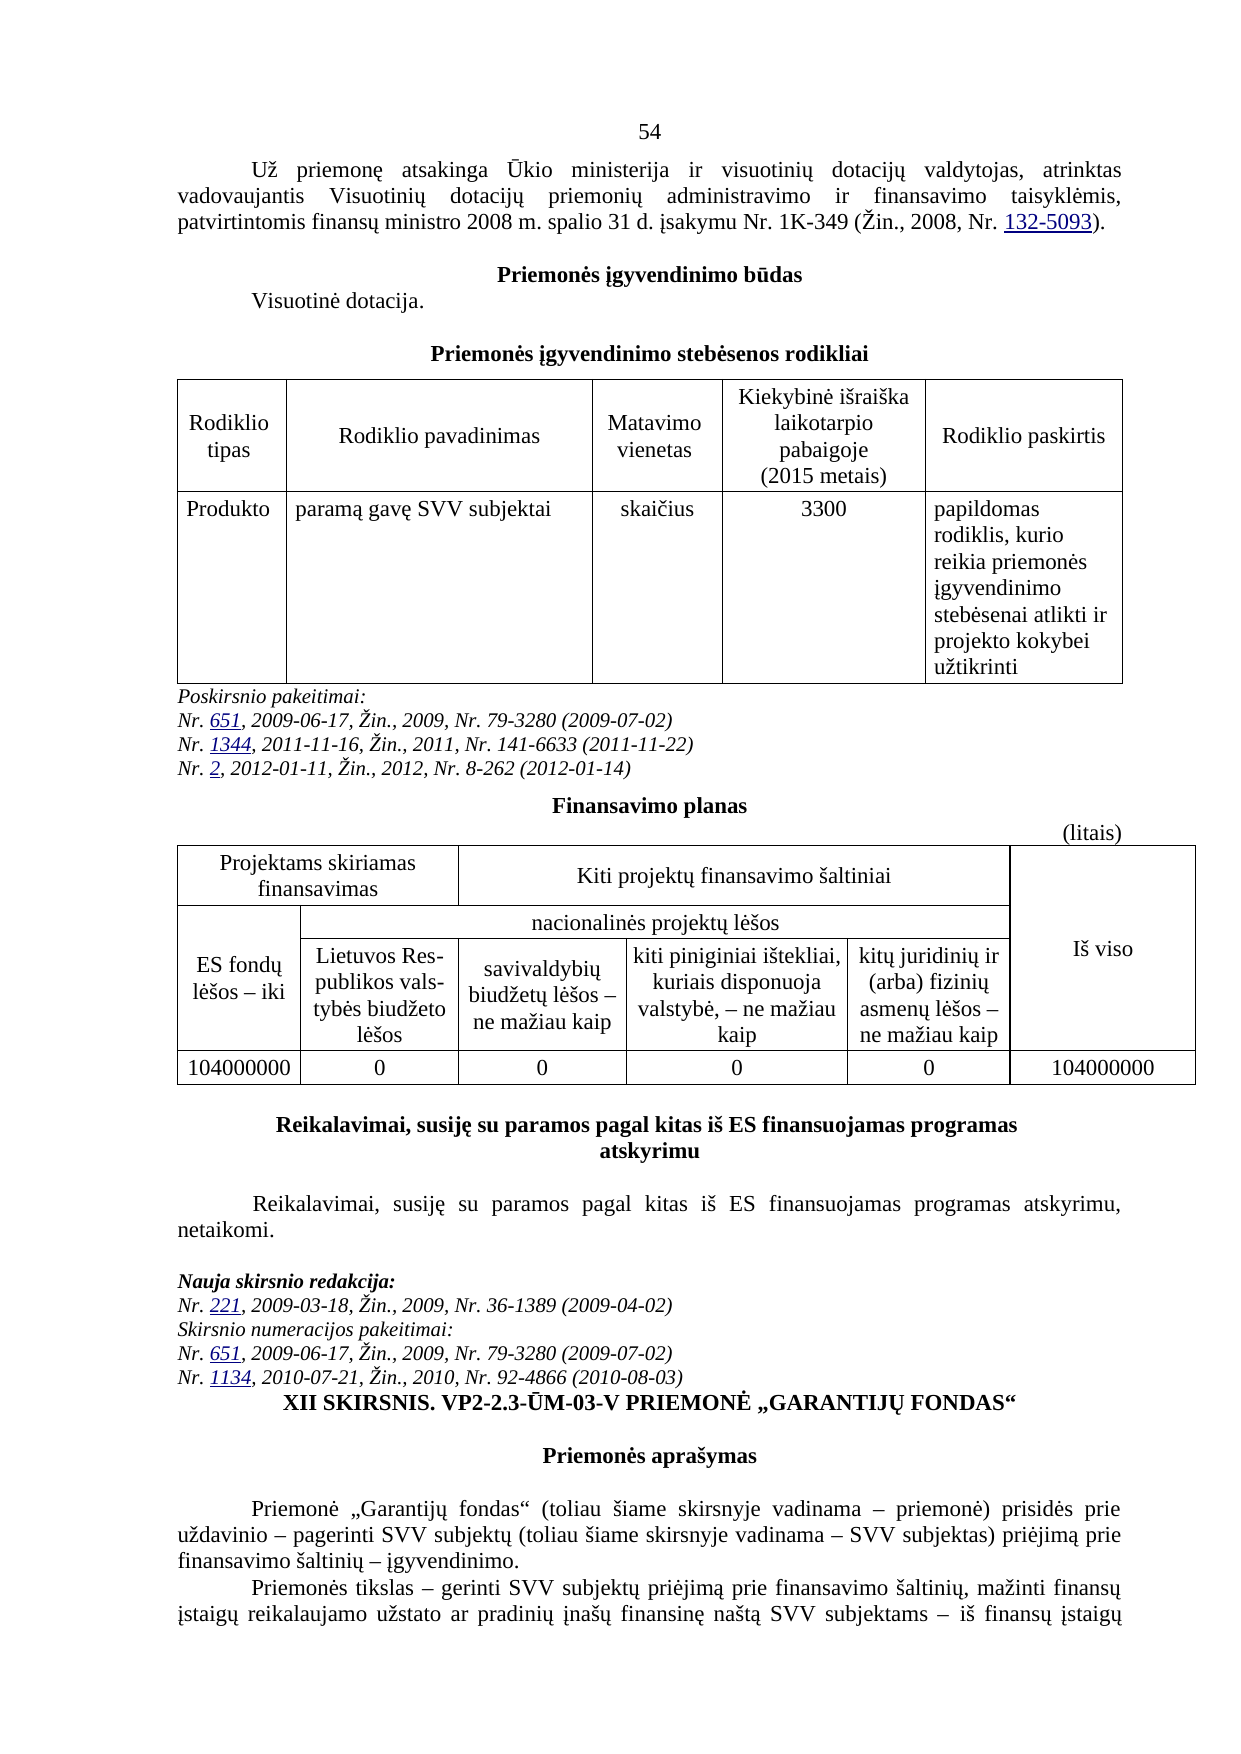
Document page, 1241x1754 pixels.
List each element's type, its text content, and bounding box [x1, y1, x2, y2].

text Nr. 221, 2009-03-18, Žin., 2009, Nr. 36-1389 (2009-04-02) [177, 1293, 1122, 1317]
table_header Iš viso [1011, 846, 1195, 1050]
table_cell 104000000 [1011, 1051, 1195, 1083]
text Priemonės įgyvendinimo būdas [177, 261, 1122, 287]
table_cell paramą gavę SVV subjektai [287, 492, 592, 683]
text Skirsnio numeracijos pakeitimai: [177, 1317, 1122, 1341]
text Priemonė „Garantijų fondas“ (toliau šiame skirsnyje vadinama – priemonė) prisidės prie uždavinio – pagerinti SVV subjektų (toliau šiame skirsnyje vadinama – SVV subjektas) priėjimą prie finansavimo šaltinių – įgyvendinimo. [177, 1495, 1122, 1574]
text Priemonės aprašymas [177, 1442, 1122, 1468]
table_cell skaičius [593, 492, 722, 683]
table_header Kiekybinė išraiška laikotarpio pabaigoje (2015 metais) [723, 380, 925, 491]
table_header Rodiklio tipas [178, 380, 286, 491]
text Nr. 1134, 2010-07-21, Žin., 2010, Nr. 92-4866 (2010-08-03) [177, 1365, 1122, 1389]
text Nr. 651, 2009-06-17, Žin., 2009, Nr. 79-3280 (2009-07-02) [177, 1341, 1122, 1365]
table_cell kitų juridinių ir (arba) fizinių asmenų lėšos – ne mažiau kaip [848, 939, 1009, 1050]
text Visuotinė dotacija. [177, 287, 1122, 314]
text Nr. 1344, 2011-11-16, Žin., 2011, Nr. 141-6633 (2011-11-22) [177, 732, 1122, 756]
table_cell papildomas rodiklis, kurio reikia priemonės įgyvendinimo stebėsenai atlikti ir projekto kokybei užtikrinti [926, 492, 1122, 683]
text Finansavimo planas [177, 792, 1122, 819]
table_cell 0 [301, 1051, 458, 1083]
table_header Kiti projektų finansavimo šaltiniai [459, 846, 1009, 905]
text Nauja skirsnio redakcija: [177, 1269, 1122, 1293]
text (litais) [177, 819, 1122, 845]
text Nr. 2, 2012-01-11, Žin., 2012, Nr. 8-262 (2012-01-14) [177, 756, 1122, 780]
table_cell kiti piniginiai ištekliai, kuriais disponuoja valstybė, – ne mažiau kaip [627, 939, 847, 1050]
table_cell Lietuvos Res­publikos vals­tybės biudžeto lėšos [301, 939, 458, 1050]
table_header Rodiklio pavadinimas [287, 380, 592, 491]
table_cell ES fondų lėšos – iki [178, 906, 300, 1050]
table_cell 0 [459, 1051, 626, 1083]
text Už priemonę atsakinga Ūkio ministerija ir visuotinių dotacijų valdytojas, atrinktas vadovaujantis Visuotinių dotacijų priemonių administravimo ir finansavimo taisyklėmis, patvirtintomis finansų ministro 2008 m. spalio 31 d. įsakymu Nr. 1K-349 (Žin., 2008, Nr. 132-5093). [177, 156, 1122, 235]
text Reikalavimai, susiję su paramos pagal kitas iš ES finansuojamas programas atskyrimu, netaikomi. [177, 1190, 1122, 1243]
table_header Projektams skiriamas finansavimas [178, 846, 458, 905]
text Poskirsnio pakeitimai: [177, 684, 1122, 708]
table_cell 104000000 [178, 1051, 300, 1083]
text Priemonės tikslas – gerinti SVV subjektų priėjimą prie finansavimo šaltinių, mažinti finansų įstaigų reikalaujamo užstato ar pradinių įnašų finansinę naštą SVV subjektams – iš finansų įstaigų [177, 1574, 1122, 1626]
table_header Matavimo vienetas [593, 380, 722, 491]
text Reikalavimai, susiję su paramos pagal kitas iš ES finansuojamas programas atskyrimu [177, 1111, 1122, 1163]
table_cell nacionalinės projektų lėšos [301, 906, 1009, 938]
table_cell 0 [848, 1051, 1009, 1083]
table_cell 0 [627, 1051, 847, 1083]
table_cell savivaldybių biudžetų lėšos – ne mažiau kaip [459, 939, 626, 1050]
text Priemonės įgyvendinimo stebėsenos rodikliai [177, 340, 1122, 366]
table_cell Produkto [178, 492, 286, 683]
table_cell 3300 [723, 492, 925, 683]
text Nr. 651, 2009-06-17, Žin., 2009, Nr. 79-3280 (2009-07-02) [177, 708, 1122, 732]
table_header Rodiklio paskirtis [926, 380, 1122, 491]
text XII SKIRSNIS. VP2-2.3-ŪM-03-V PRIEMONĖ „GARANTIJŲ FONDAS“ [177, 1389, 1122, 1416]
